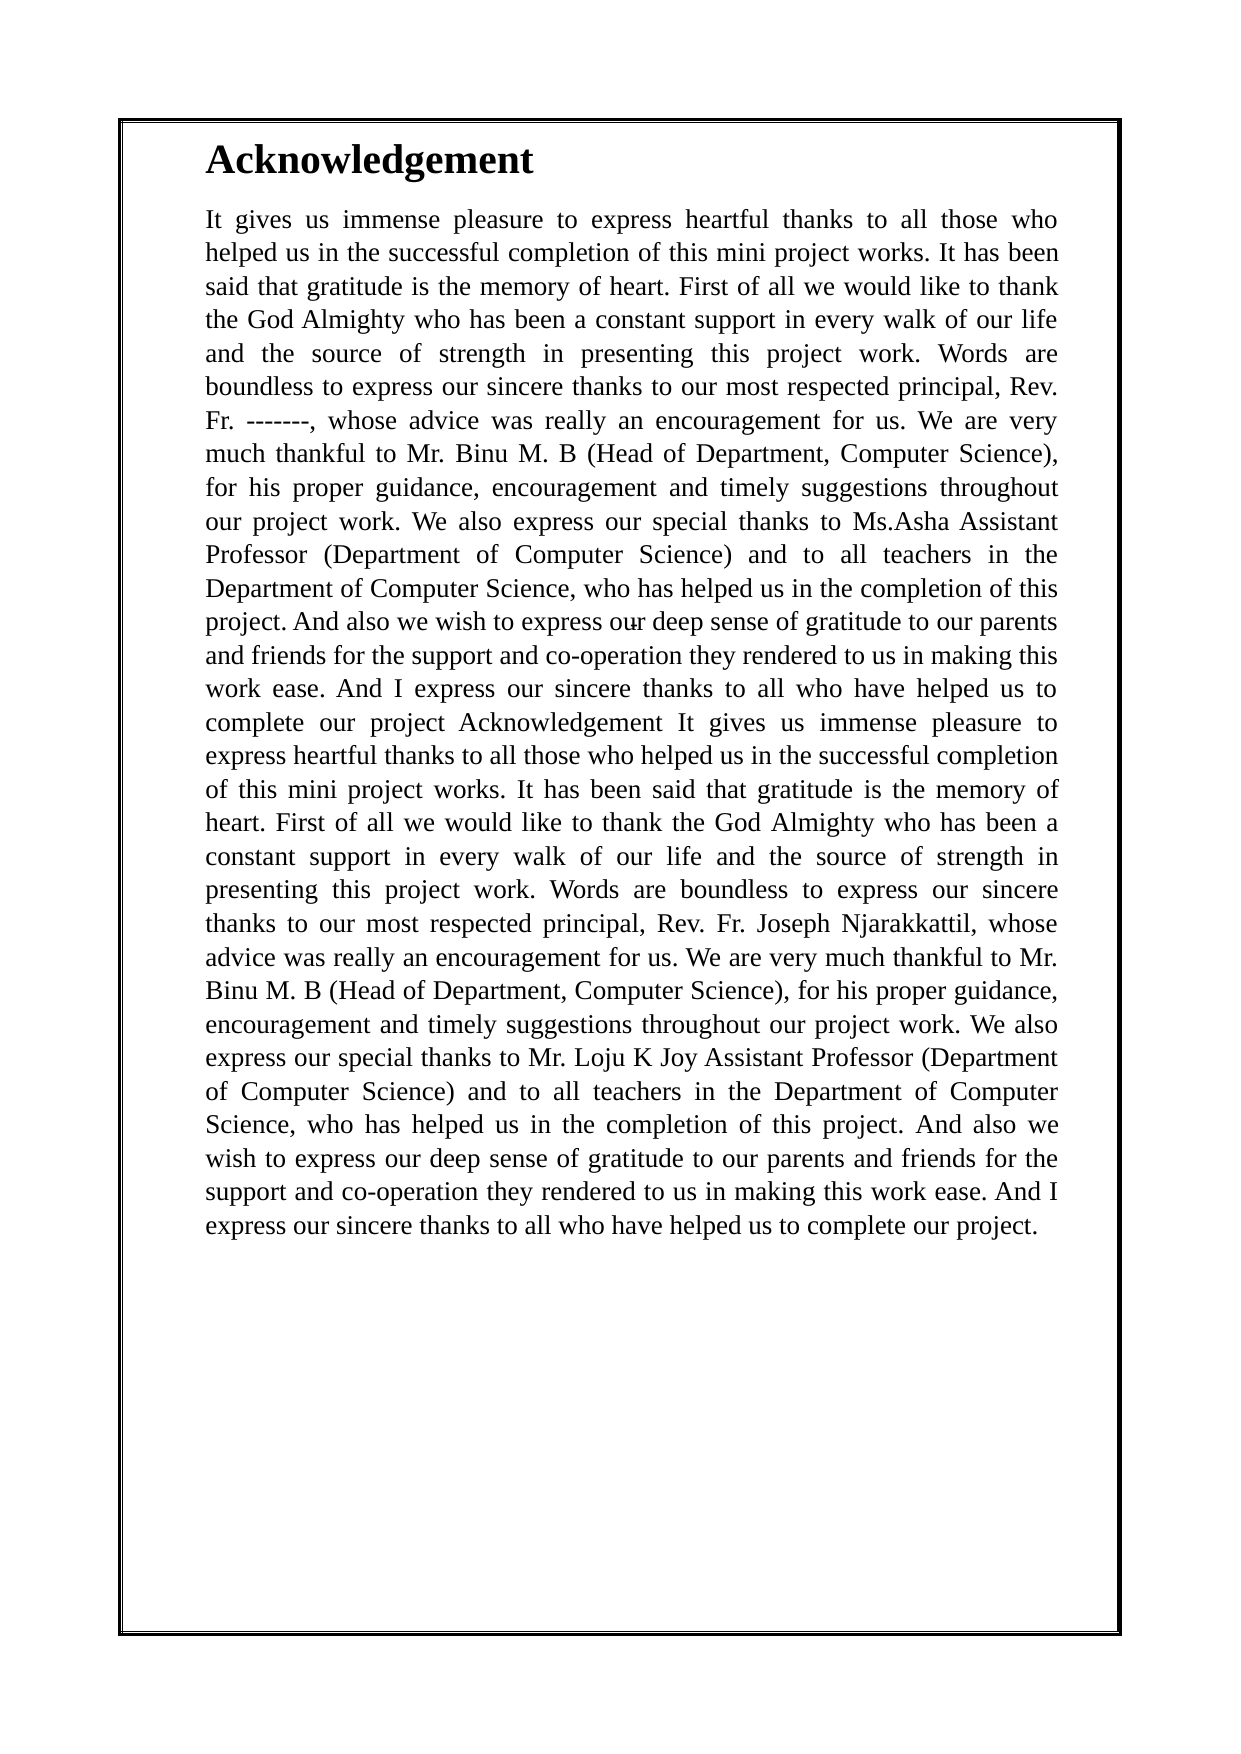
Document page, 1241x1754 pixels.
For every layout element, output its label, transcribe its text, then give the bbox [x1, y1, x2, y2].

subtitle Acknowledgement [205, 135, 1114, 183]
text It gives us immense pleasure to express heartful thanks to all those who helped us in the successful completion of this mini project works. It has been said that gratitude is the memory of heart. First of all we would like to thank the God Almighty who has been a constant support in every walk of our life and the source of strength in presenting this project work. Words are boundless to express our sincere thanks to our most respected principal, Rev. Fr. -------, whose advice was really an encouragement for us. We are very much thankful to Mr. Binu M. B (Head of Department, Computer Science), for his proper guidance, encouragement and timely suggestions throughout our project work. We also express our special thanks to Ms.Asha Assistant Professor (Department of Computer Science) and to all teachers in the Department of Computer Science, who has helped us in the completion of this project. And also we wish to express our deep sense of gratitude to our parents and friends for the support and co-operation they rendered to us in making this work ease. And I express our sincere thanks to all who have helped us to complete our project Acknowledgement It gives us immense pleasure to express heartful thanks to all those who helped us in the successful completion of this mini project works. It has been said that gratitude is the memory of heart. First of all we would like to thank the God Almighty who has been a constant support in every walk of our life and the source of strength in presenting this project work. Words are boundless to express our sincere thanks to our most respected principal, Rev. Fr. Joseph Njarakkattil, whose advice was really an encouragement for us. We are very much thankful to Mr. Binu M. B (Head of Department, Computer Science), for his proper guidance, encouragement and timely suggestions throughout our project work. We also express our special thanks to Mr. Loju K Joy Assistant Professor (Department of Computer Science) and to all teachers in the Department of Computer Science, who has helped us in the completion of this project. And also we wish to express our deep sense of gratitude to our parents and friends for the support and co-operation they rendered to us in making this work ease. And I express our sincere thanks to all who have helped us to complete our project. [205, 203, 1059, 1240]
